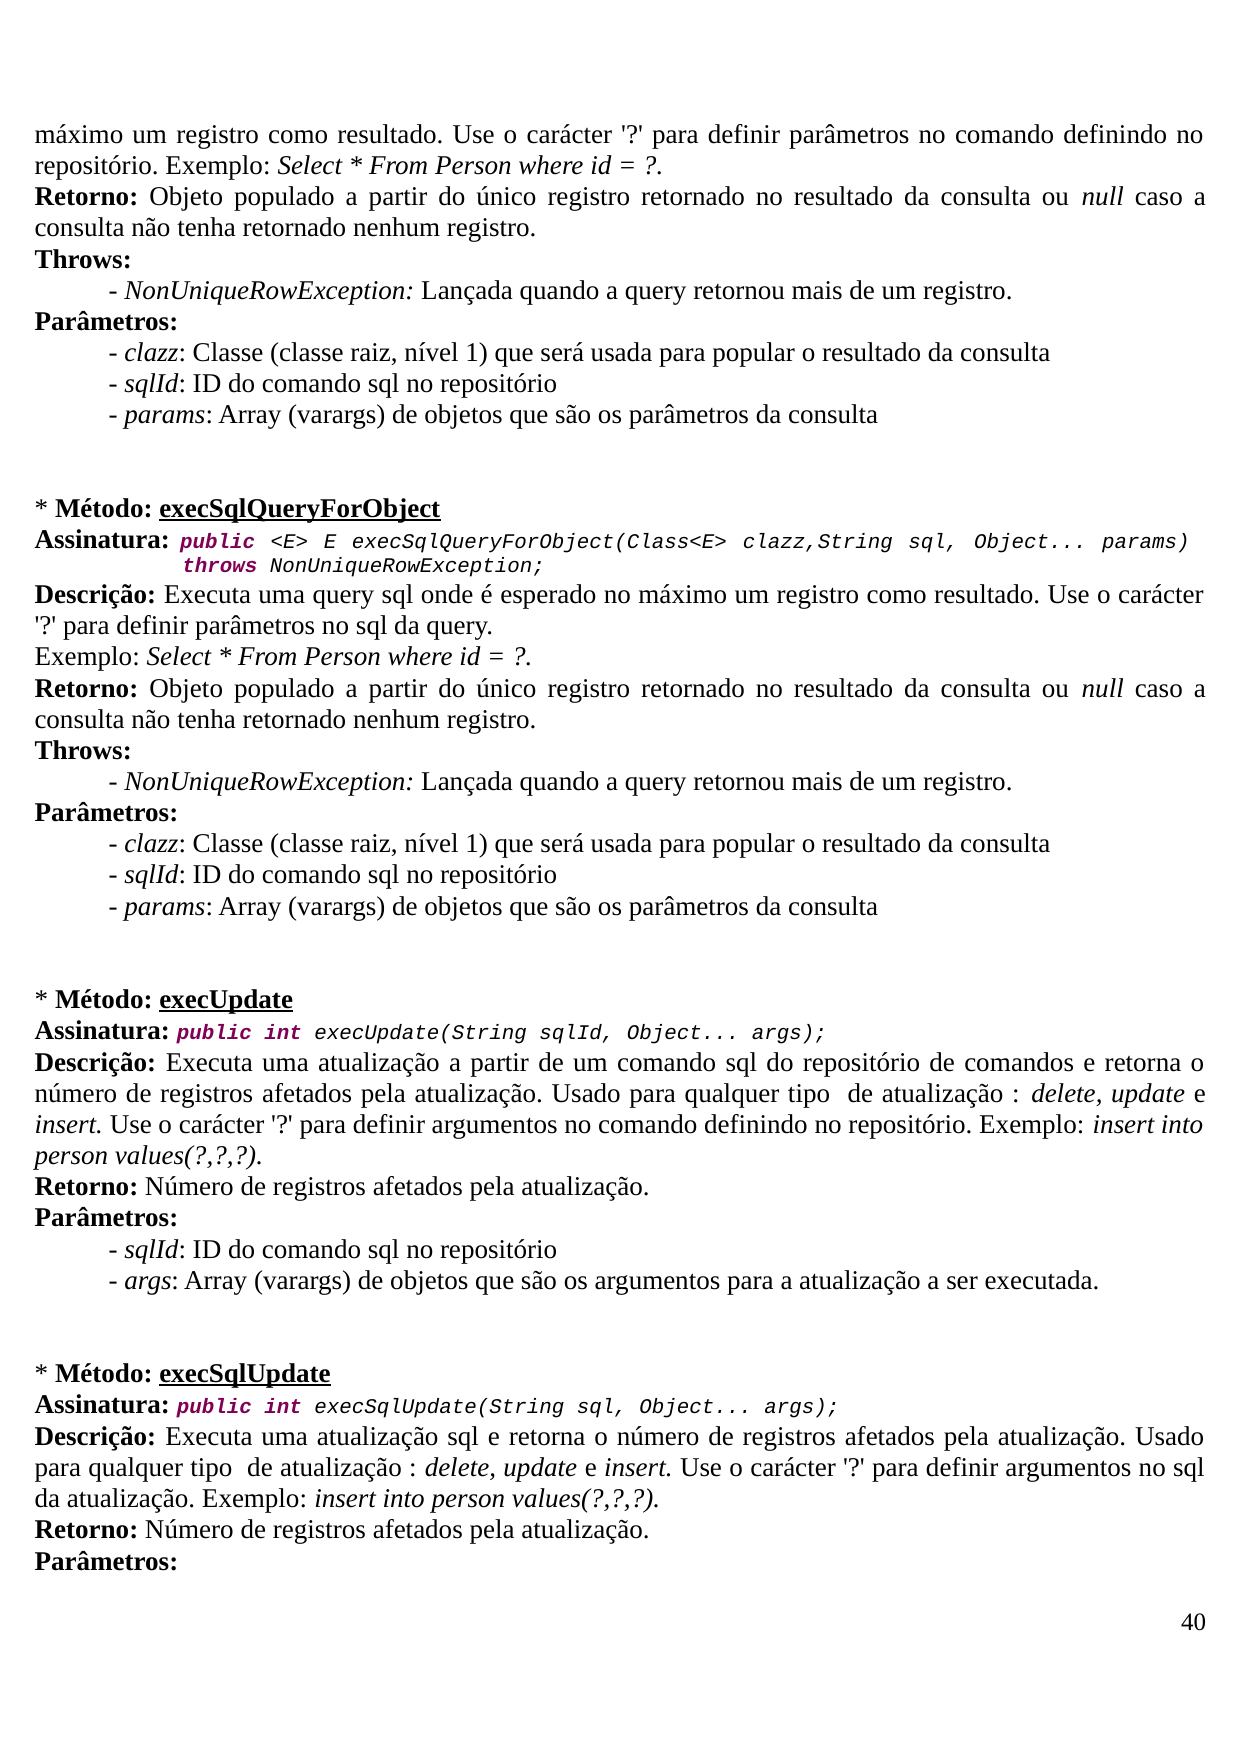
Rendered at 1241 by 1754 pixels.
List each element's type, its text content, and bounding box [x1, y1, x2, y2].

text Descrição: Executa uma atualização sql e retorna o número de registros afetados pela atualização. Usado para qualquer tipo de atualização : delete, update e insert. Use o carácter '?' para definir argumentos no sql da atualização. Exemplo: insert into person values(?,?,?). [34, 1420, 1206, 1513]
text Assinatura: public int execSqlUpdate(String sql, Object... args); [34, 1388, 1206, 1420]
text - sqlId: ID do comando sql no repositório [34, 1233, 1206, 1264]
text Retorno: Número de registros afetados pela atualização. [34, 1170, 1206, 1202]
text Throws: [34, 243, 1206, 274]
text - sqlId: ID do comando sql no repositório [34, 858, 1206, 890]
text Retorno: Objeto populado a partir do único registro retornado no resultado da consulta ou null caso a consulta não tenha retornado nenhum registro. [34, 672, 1206, 734]
text Parâmetros: [34, 796, 1206, 827]
text * Método: execUpdate [34, 983, 1206, 1014]
text * Método: execSqlUpdate [34, 1357, 1206, 1388]
text - args: Array (varargs) de objetos que são os argumentos para a atualização a ser executada. [34, 1264, 1206, 1295]
text Retorno: Objeto populado a partir do único registro retornado no resultado da consulta ou null caso a consulta não tenha retornado nenhum registro. [34, 180, 1206, 243]
text - clazz: Classe (classe raiz, nível 1) que será usada para popular o resultado da consulta [34, 827, 1206, 858]
text - sqlId: ID do comando sql no repositório [34, 367, 1206, 398]
text * Método: execSqlQueryForObject [34, 492, 1206, 523]
text Parâmetros: [34, 305, 1206, 336]
text Retorno: Número de registros afetados pela atualização. [34, 1513, 1206, 1544]
text Throws: [34, 734, 1206, 765]
text Descrição: Executa uma query sql onde é esperado no máximo um registro como resultado. Use o carácter '?' para definir parâmetros no sql da query. [34, 578, 1206, 641]
text - params: Array (varargs) de objetos que são os parâmetros da consulta [34, 890, 1206, 921]
text Descrição: Executa uma atualização a partir de um comando sql do repositório de comandos e retorna o número de registros afetados pela atualização. Usado para qualquer tipo de atualização : delete, update e insert. Use o carácter '?' para definir argumentos no comando definindo no repositório. Exemplo: insert into person values(?,?,?). [34, 1046, 1206, 1170]
text Parâmetros: [34, 1202, 1206, 1233]
text - clazz: Classe (classe raiz, nível 1) que será usada para popular o resultado da consulta [34, 336, 1206, 367]
text Parâmetros: [34, 1544, 1206, 1576]
text máximo um registro como resultado. Use o carácter '?' para definir parâmetros no comando definindo no repositório. Exemplo: Select * From Person where id = ?. [34, 118, 1206, 180]
text - NonUniqueRowException: Lançada quando a query retornou mais de um registro. [34, 765, 1206, 796]
text - NonUniqueRowException: Lançada quando a query retornou mais de um registro. [34, 274, 1206, 305]
text Exemplo: Select * From Person where id = ?. [34, 641, 1206, 672]
text Assinatura: public <E> E execSqlQueryForObject(Class<E> clazz,String sql, Object... params) throws NonUniqueRowException; [34, 523, 1206, 578]
text - params: Array (varargs) de objetos que são os parâmetros da consulta [34, 398, 1206, 429]
text Assinatura: public int execUpdate(String sqlId, Object... args); [34, 1014, 1206, 1046]
